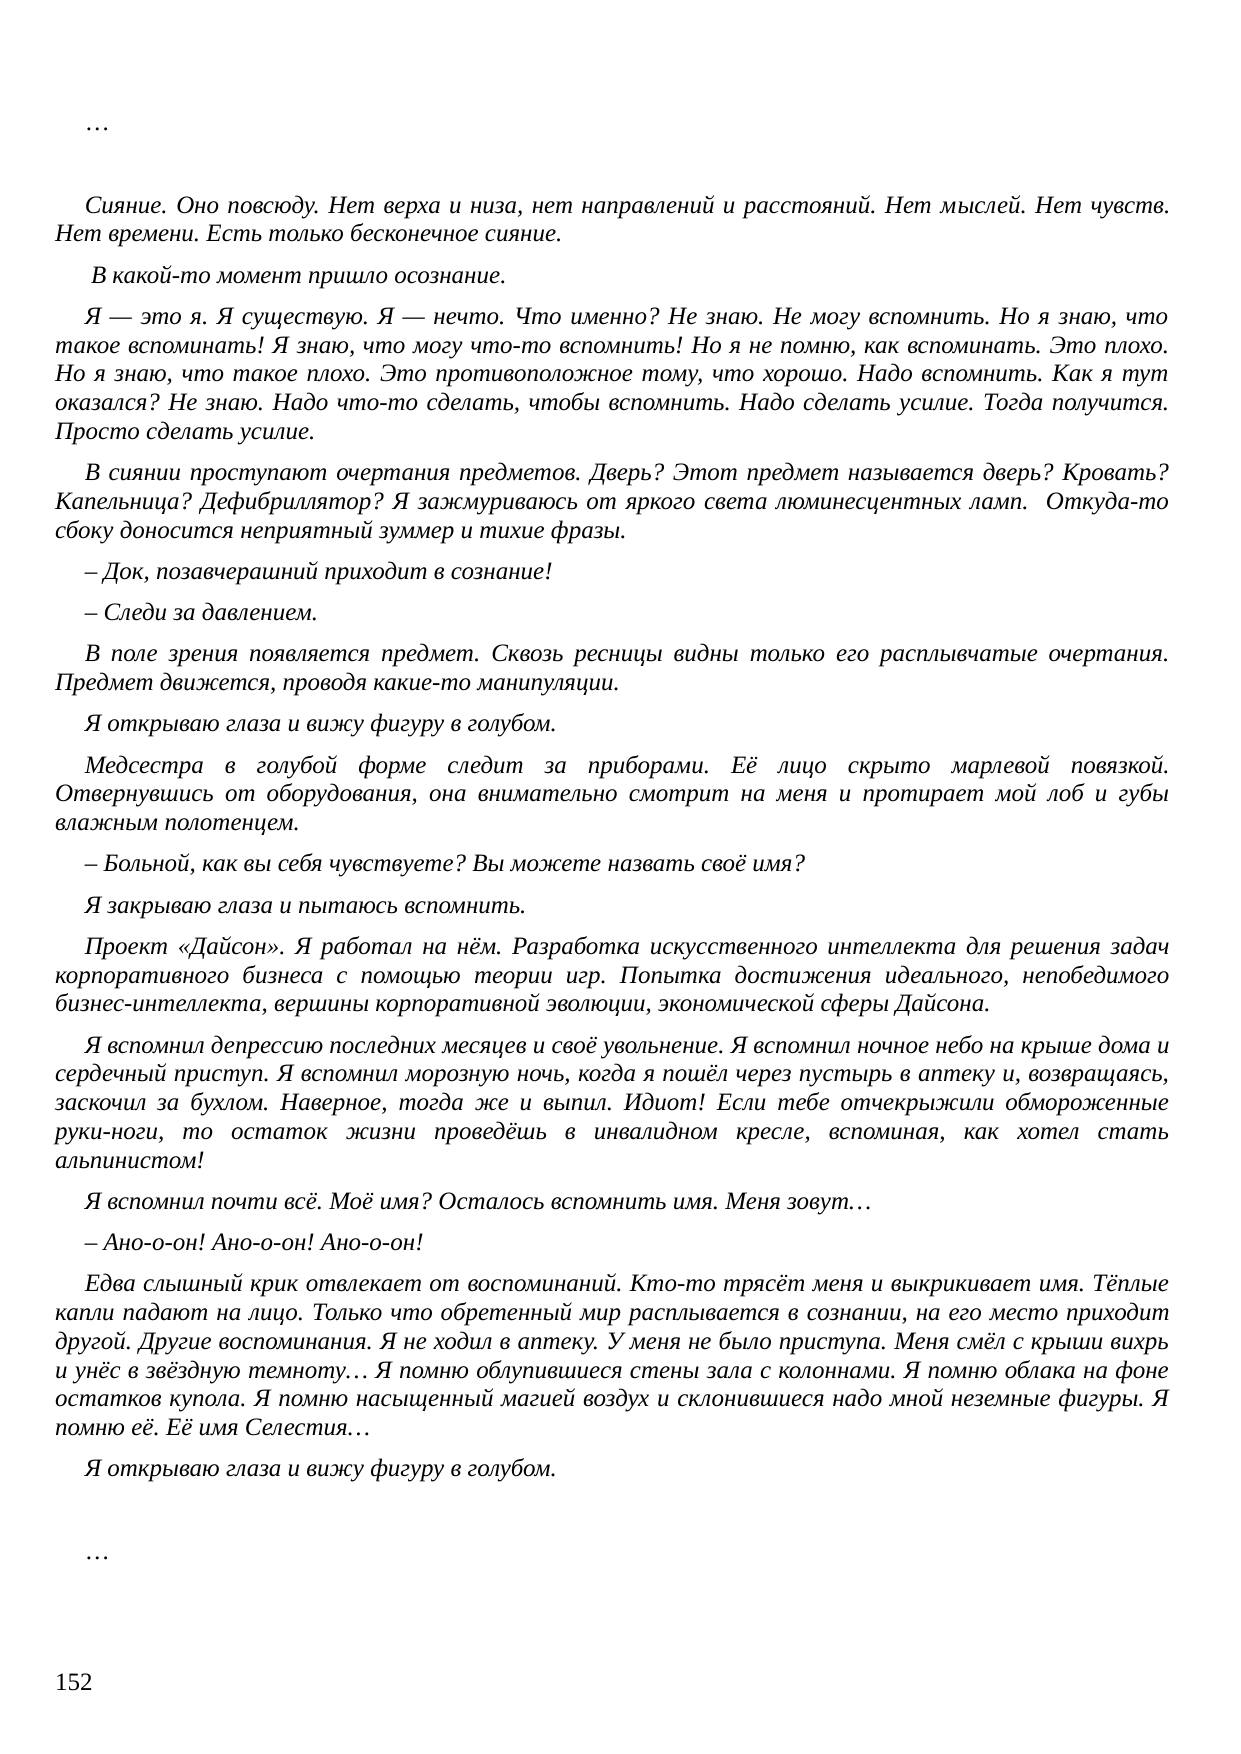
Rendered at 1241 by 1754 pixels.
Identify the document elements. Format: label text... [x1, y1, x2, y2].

text Я открываю глаза и вижу фигуру в голубом. [55, 708, 1173, 737]
text Я вспомнил почти всё. Моё имя? Осталось вспомнить имя. Меня зовут… [55, 1186, 1173, 1215]
text Сияние. Оно повсюду. Нет верха и низа, нет направлений и расстояний. Нет мыслей. Нет чувств. Нет времени. Есть только бесконечное сияние. [55, 190, 1173, 247]
text Проект «Дайсон». Я работал на нём. Разработка искусственного интеллекта для решения задач корпоративного бизнеса с помощью теории игр. Попытка достижения идеального, непобедимого бизнес-интеллекта, вершины корпоративной эволюции, экономической сферы Дайсона. [55, 931, 1173, 1017]
text … [55, 107, 1173, 136]
text Я вспомнил депрессию последних месяцев и своё увольнение. Я вспомнил ночное небо на крыше дома и сердечный приступ. Я вспомнил морозную ночь, когда я пошёл через пустырь в аптеку и, возвращаясь, заскочил за бухлом. Наверное, тогда же и выпил. Идиот! Если тебе отчекрыжили обмороженные руки-ноги, то остаток жизни проведёшь в инвалидном кресле, вспоминая, как хотел стать альпинистом! [55, 1030, 1173, 1173]
text – Ано-о-он! Ано-о-он! Ано-о-он! [55, 1227, 1173, 1256]
text Едва слышный крик отвлекает от воспоминаний. Кто-то трясёт меня и выкрикивает имя. Тёплые капли падают на лицо. Только что обретенный мир расплывается в сознании, на его место приходит другой. Другие воспоминания. Я не ходил в аптеку. У меня не было приступа. Меня смёл с крыши вихрь и унёс в звёздную темноту… Я помню облупившиеся стены зала с колоннами. Я помню облака на фоне остатков купола. Я помню насыщенный магией воздух и склонившиеся надо мной неземные фигуры. Я помню её. Её имя Селестия… [55, 1268, 1173, 1441]
text Я закрываю глаза и пытаюсь вспомнить. [55, 890, 1173, 918]
text – Док, позавчерашний приходит в сознание! [55, 556, 1173, 585]
text – Следи за давлением. [55, 597, 1173, 626]
text Я открываю глаза и вижу фигуру в голубом. [55, 1453, 1173, 1482]
text Медсестра в голубой форме следит за приборами. Её лицо скрыто марлевой повязкой. Отвернувшись от оборудования, она внимательно смотрит на меня и протирает мой лоб и губы влажным полотенцем. [55, 750, 1173, 836]
text Я — это я. Я существую. Я — нечто. Что именно? Не знаю. Не могу вспомнить. Но я знаю, что такое вспоминать! Я знаю, что могу что-то вспомнить! Но я не помню, как вспоминать. Это плохо. Но я знаю, что такое плохо. Это противоположное тому, что хорошо. Надо вспомнить. Как я тут оказался? Не знаю. Надо что-то сделать, чтобы вспомнить. Надо сделать усилие. Тогда получится. Просто сделать усилие. [55, 301, 1173, 445]
text … [55, 1536, 1173, 1565]
text – Больной, как вы себя чувствуете? Вы можете назвать своё имя? [55, 848, 1173, 877]
text В какой-то момент пришло осознание. [55, 260, 1173, 288]
text В поле зрения появляется предмет. Сквозь ресницы видны только его расплывчатые очертания. Предмет движется, проводя какие-то манипуляции. [55, 638, 1173, 696]
text В сиянии проступают очертания предметов. Дверь? Этот предмет называется дверь? Кровать? Капельница? Дефибриллятор? Я зажмуриваюсь от яркого света люминесцентных ламп. Откуда-то сбоку доносится неприятный зуммер и тихие фразы. [55, 457, 1173, 543]
